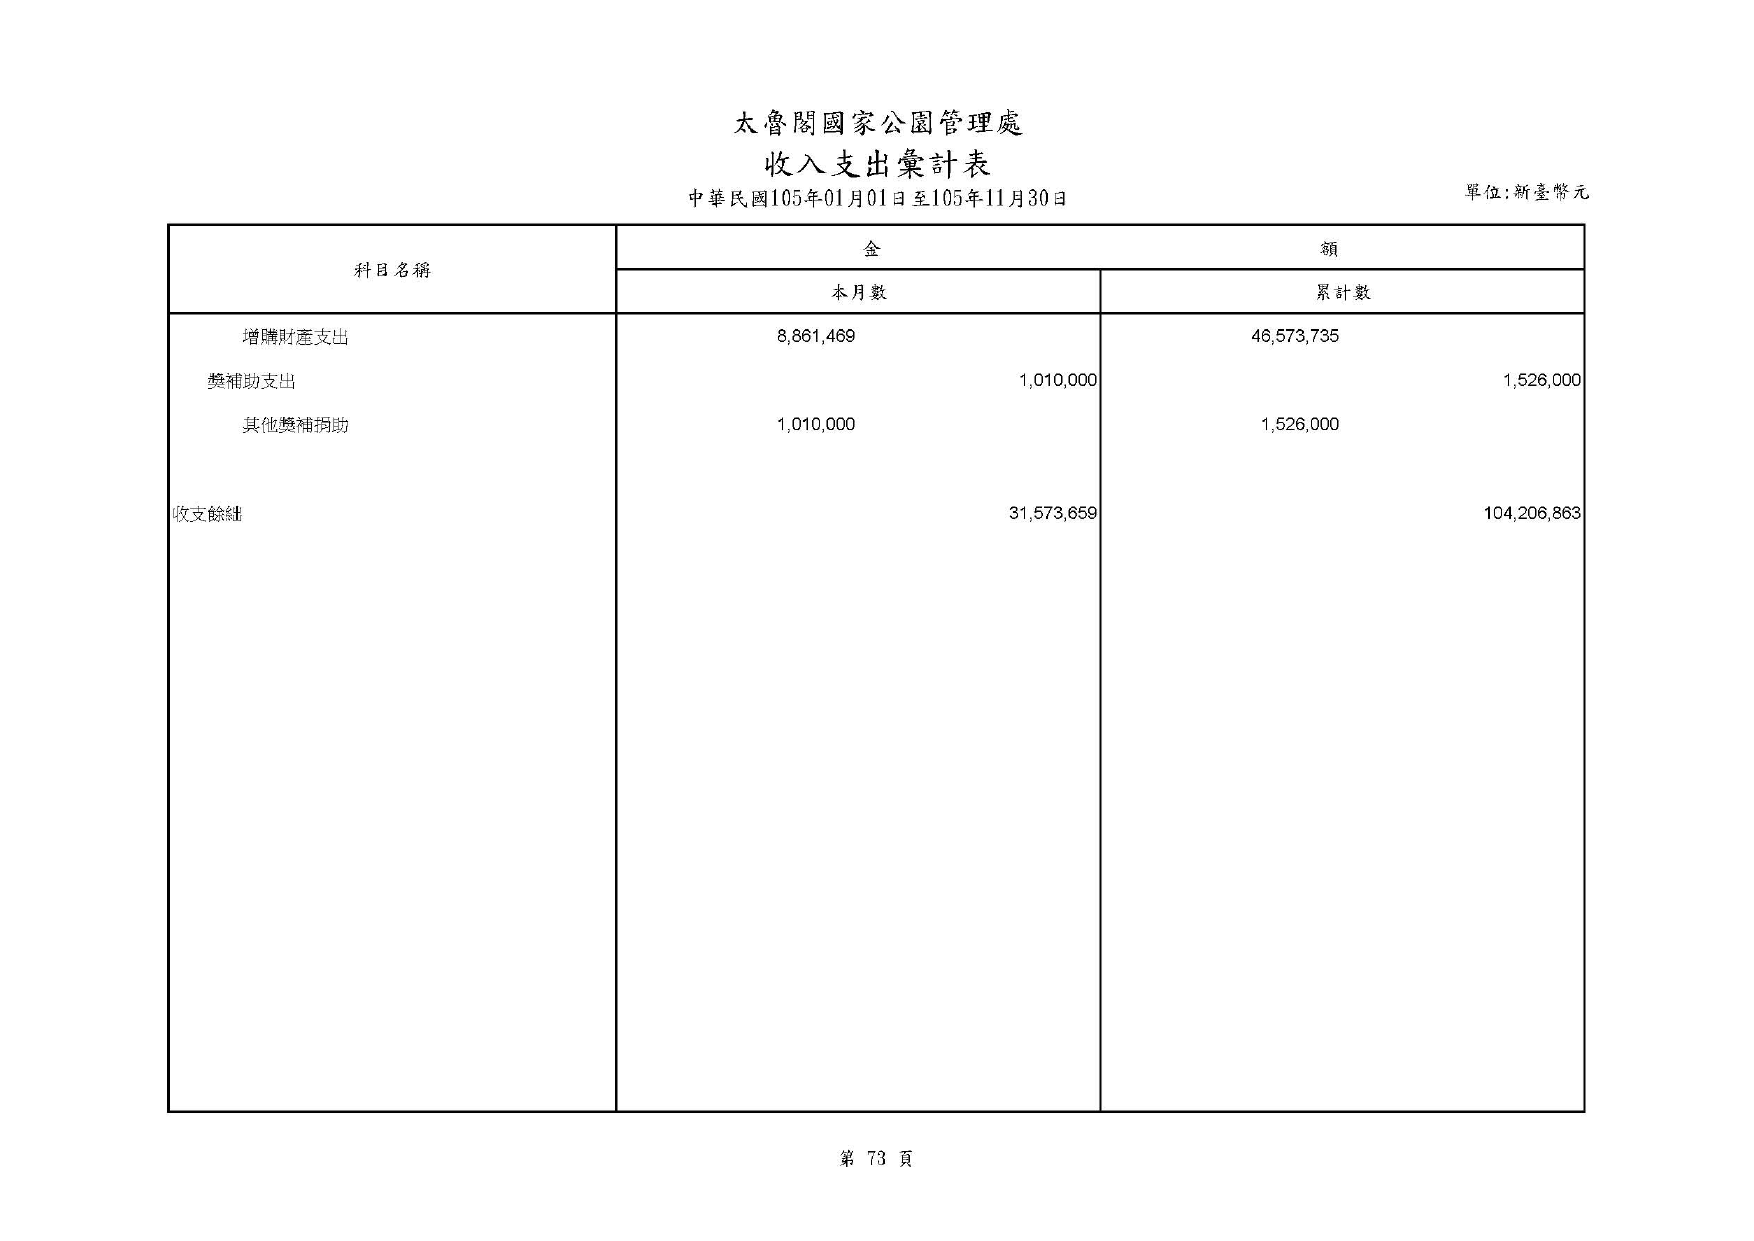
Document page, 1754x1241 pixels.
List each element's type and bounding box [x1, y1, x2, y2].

picture [59, 59, 1695, 1216]
